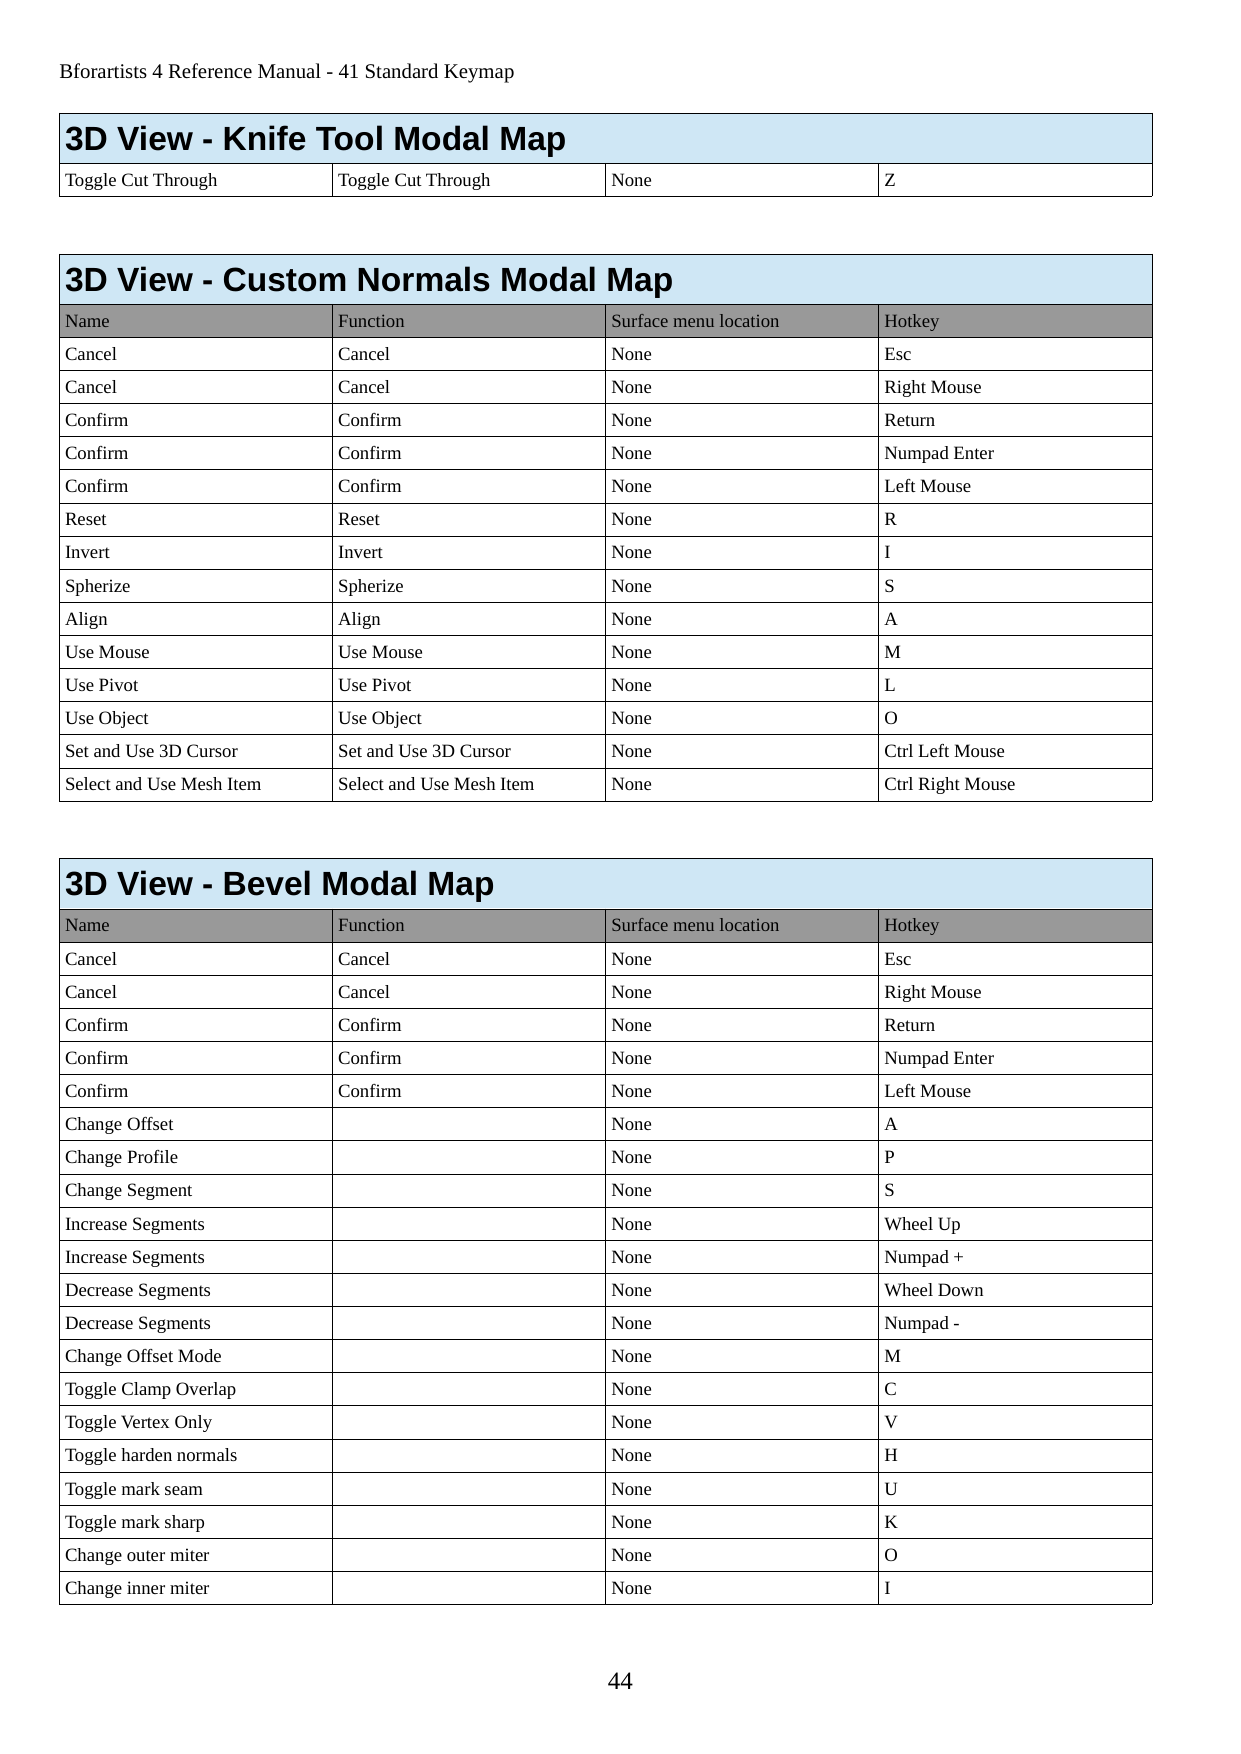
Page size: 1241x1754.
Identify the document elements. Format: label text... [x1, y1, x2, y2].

table_cell Toggle harden normals [60, 1440, 332, 1472]
table_cell Right Mouse [879, 976, 1152, 1008]
table_cell None [606, 669, 878, 701]
table_cell Numpad + [879, 1241, 1152, 1273]
table_cell Toggle Cut Through [60, 164, 332, 196]
table_cell None [606, 371, 878, 403]
table_cell None [606, 1473, 878, 1505]
table_cell Esc [879, 338, 1152, 370]
table_cell Reset [60, 504, 332, 536]
table_cell Toggle mark sharp [60, 1506, 332, 1538]
table_cell Align [333, 603, 605, 635]
table_cell I [879, 1572, 1152, 1604]
table_cell None [606, 164, 878, 196]
table_cell Left Mouse [879, 1075, 1152, 1107]
table_cell Confirm [333, 470, 605, 502]
table_cell I [879, 537, 1152, 569]
table_cell [333, 1108, 605, 1140]
table_cell Invert [60, 537, 332, 569]
table_cell Confirm [60, 1009, 332, 1041]
table_cell None [606, 1009, 878, 1041]
table_cell Right Mouse [879, 371, 1152, 403]
table_cell Return [879, 404, 1152, 436]
table_cell None [606, 976, 878, 1008]
table_cell None [606, 636, 878, 668]
table_cell Return [879, 1009, 1152, 1041]
table_cell Toggle Cut Through [333, 164, 605, 196]
table_cell None [606, 1506, 878, 1538]
table_cell Ctrl Right Mouse [879, 769, 1152, 801]
table_cell None [606, 1340, 878, 1372]
table_header 3D View - Bevel Modal Map [60, 859, 1152, 908]
table_cell Increase Segments [60, 1208, 332, 1240]
table_cell Name [60, 305, 332, 337]
table_cell Numpad Enter [879, 437, 1152, 469]
table_cell Ctrl Left Mouse [879, 735, 1152, 767]
table_cell None [606, 1241, 878, 1273]
table_cell Cancel [60, 976, 332, 1008]
table_cell None [606, 1042, 878, 1074]
table_cell U [879, 1473, 1152, 1505]
table_cell Use Mouse [333, 636, 605, 668]
table_cell Increase Segments [60, 1241, 332, 1273]
table_cell Reset [333, 504, 605, 536]
table_cell C [879, 1373, 1152, 1405]
table_cell Cancel [60, 338, 332, 370]
table_cell Change inner miter [60, 1572, 332, 1604]
table_cell Cancel [60, 371, 332, 403]
table_cell Confirm [60, 470, 332, 502]
table_cell Spherize [333, 570, 605, 602]
table_cell S [879, 570, 1152, 602]
table_cell Name [60, 910, 332, 942]
table_cell Select and Use Mesh Item [333, 769, 605, 801]
table_cell Use Pivot [60, 669, 332, 701]
table_cell Confirm [60, 1042, 332, 1074]
table_cell A [879, 603, 1152, 635]
table_cell [333, 1241, 605, 1273]
table_cell Change Profile [60, 1141, 332, 1173]
table_cell None [606, 404, 878, 436]
table_cell M [879, 636, 1152, 668]
table_cell None [606, 1141, 878, 1173]
table_cell O [879, 1539, 1152, 1571]
table_cell Function [333, 305, 605, 337]
table_cell Confirm [60, 404, 332, 436]
table_cell None [606, 1539, 878, 1571]
table_cell Invert [333, 537, 605, 569]
table_cell Toggle mark seam [60, 1473, 332, 1505]
table_cell None [606, 338, 878, 370]
table_cell [333, 1473, 605, 1505]
table_cell [333, 1208, 605, 1240]
table_cell Confirm [333, 404, 605, 436]
table_cell None [606, 1075, 878, 1107]
table_cell O [879, 702, 1152, 734]
table_cell None [606, 943, 878, 975]
table_cell Confirm [60, 1075, 332, 1107]
table_cell [333, 1539, 605, 1571]
table_cell H [879, 1440, 1152, 1472]
table_cell None [606, 735, 878, 767]
table_cell None [606, 1175, 878, 1207]
table_cell [333, 1340, 605, 1372]
table_cell Use Mouse [60, 636, 332, 668]
table_cell None [606, 1440, 878, 1472]
table_cell None [606, 570, 878, 602]
table_header 3D View - Knife Tool Modal Map [60, 114, 1152, 163]
table_cell Function [333, 910, 605, 942]
table_cell A [879, 1108, 1152, 1140]
table_cell None [606, 603, 878, 635]
table_cell [333, 1307, 605, 1339]
table_cell Cancel [333, 943, 605, 975]
table_cell Surface menu location [606, 305, 878, 337]
table_cell Hotkey [879, 305, 1152, 337]
table_cell Confirm [333, 437, 605, 469]
table_cell Cancel [333, 976, 605, 1008]
table_cell None [606, 1108, 878, 1140]
table_cell None [606, 1572, 878, 1604]
table_cell None [606, 1307, 878, 1339]
table_cell Esc [879, 943, 1152, 975]
table_header 3D View - Custom Normals Modal Map [60, 255, 1152, 304]
table_cell None [606, 1406, 878, 1438]
table_cell Confirm [333, 1009, 605, 1041]
table_cell Wheel Up [879, 1208, 1152, 1240]
table_cell [333, 1506, 605, 1538]
table_cell None [606, 437, 878, 469]
table_cell [333, 1572, 605, 1604]
table_cell Toggle Clamp Overlap [60, 1373, 332, 1405]
table_cell Confirm [333, 1042, 605, 1074]
table_cell Change Offset [60, 1108, 332, 1140]
table_cell Use Object [333, 702, 605, 734]
table_cell None [606, 537, 878, 569]
table_cell None [606, 1208, 878, 1240]
table_cell Change outer miter [60, 1539, 332, 1571]
table_cell Numpad - [879, 1307, 1152, 1339]
table_cell None [606, 504, 878, 536]
table_cell Surface menu location [606, 910, 878, 942]
table_cell Select and Use Mesh Item [60, 769, 332, 801]
table_cell Cancel [333, 371, 605, 403]
table_cell Change Offset Mode [60, 1340, 332, 1372]
table_cell Left Mouse [879, 470, 1152, 502]
table_cell Set and Use 3D Cursor [333, 735, 605, 767]
table_cell Hotkey [879, 910, 1152, 942]
table_cell Align [60, 603, 332, 635]
table_cell Decrease Segments [60, 1307, 332, 1339]
table_cell [333, 1175, 605, 1207]
table_cell Use Pivot [333, 669, 605, 701]
table_cell S [879, 1175, 1152, 1207]
table_cell P [879, 1141, 1152, 1173]
table_cell Cancel [333, 338, 605, 370]
table_cell Numpad Enter [879, 1042, 1152, 1074]
table_cell Wheel Down [879, 1274, 1152, 1306]
table_cell V [879, 1406, 1152, 1438]
table_cell Confirm [60, 437, 332, 469]
table_cell Spherize [60, 570, 332, 602]
table_cell Use Object [60, 702, 332, 734]
table_cell Confirm [333, 1075, 605, 1107]
table_cell Cancel [60, 943, 332, 975]
table_cell [333, 1141, 605, 1173]
table_cell [333, 1373, 605, 1405]
table_cell L [879, 669, 1152, 701]
table_cell None [606, 1274, 878, 1306]
table_cell None [606, 702, 878, 734]
table_cell Set and Use 3D Cursor [60, 735, 332, 767]
table_cell Decrease Segments [60, 1274, 332, 1306]
table_cell Toggle Vertex Only [60, 1406, 332, 1438]
table_cell R [879, 504, 1152, 536]
table_cell [333, 1274, 605, 1306]
table_cell None [606, 1373, 878, 1405]
table_cell Change Segment [60, 1175, 332, 1207]
table_cell [333, 1440, 605, 1472]
table_cell [333, 1406, 605, 1438]
table_cell Z [879, 164, 1152, 196]
table_cell None [606, 769, 878, 801]
table_cell M [879, 1340, 1152, 1372]
table_cell K [879, 1506, 1152, 1538]
table_cell None [606, 470, 878, 502]
